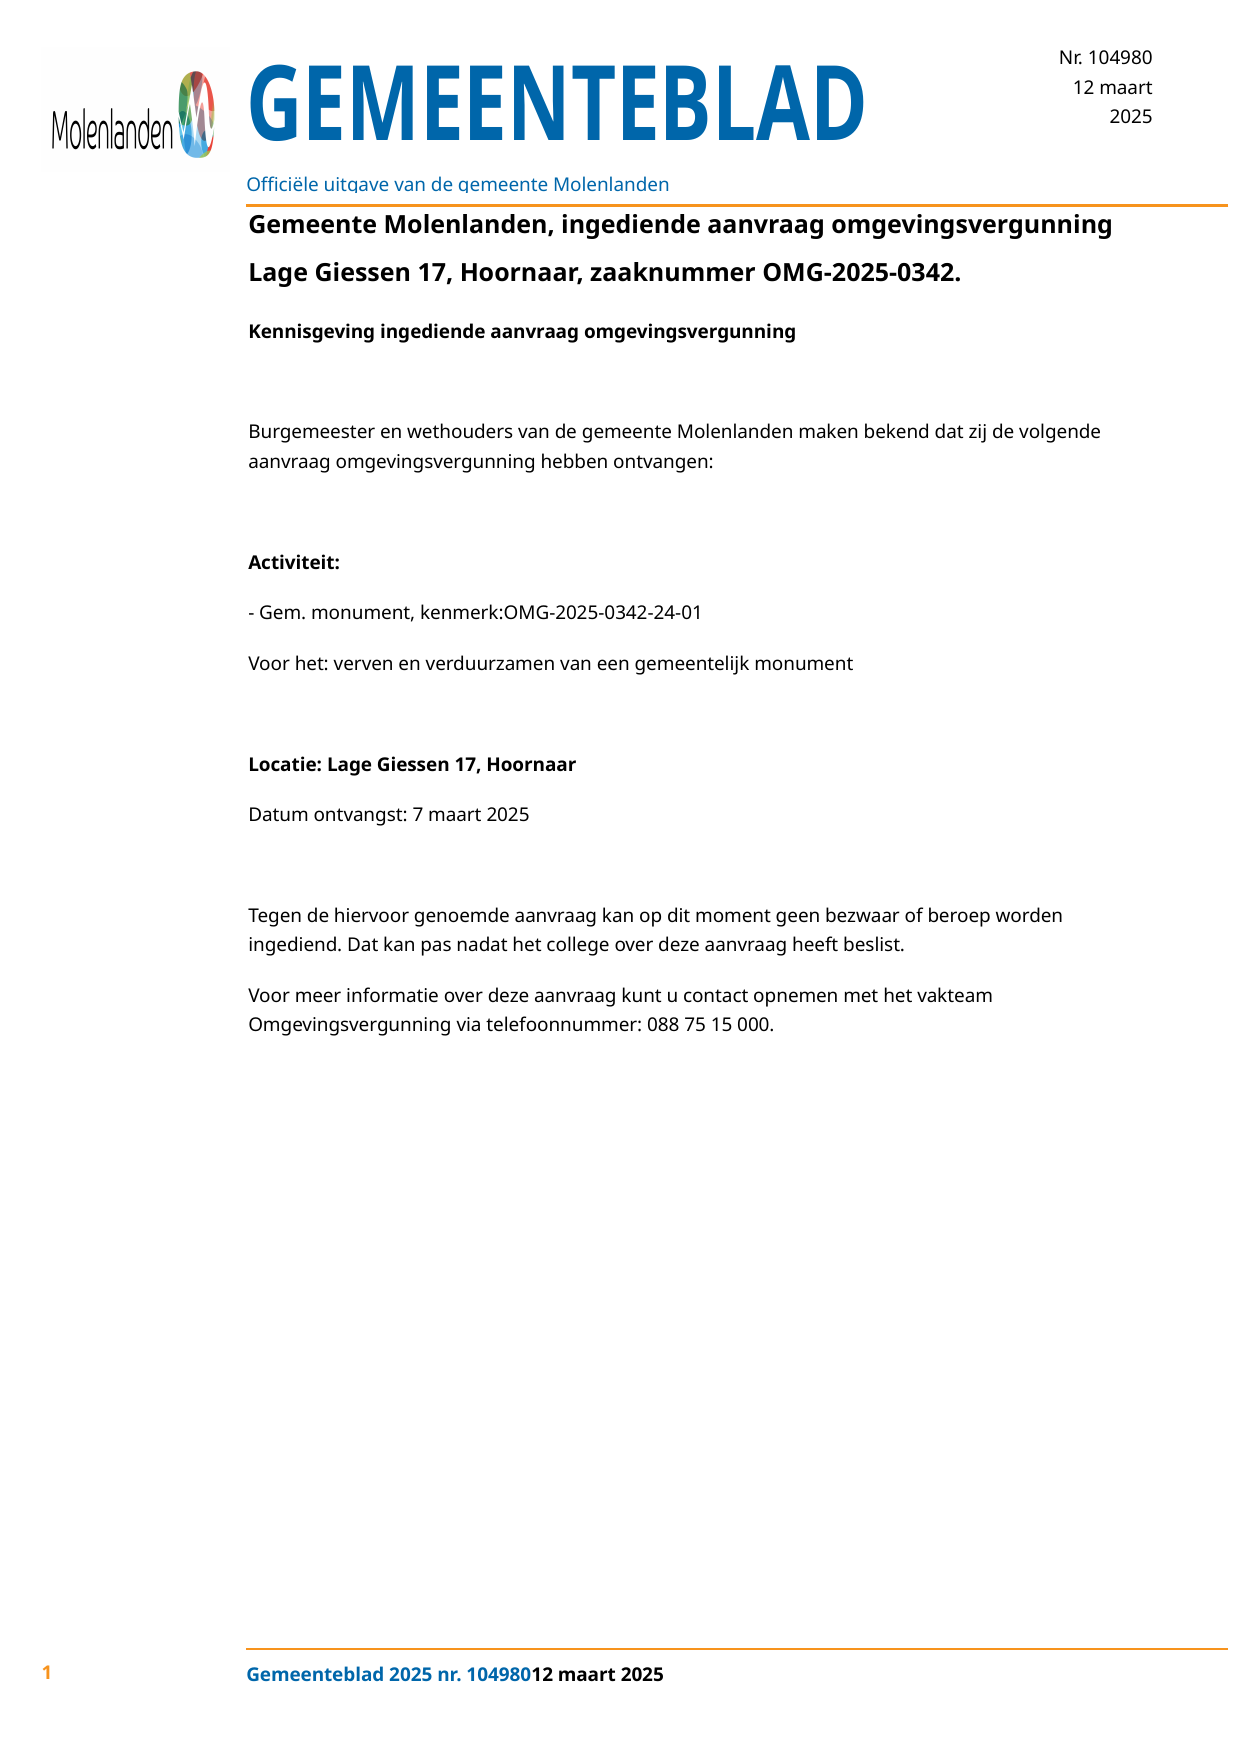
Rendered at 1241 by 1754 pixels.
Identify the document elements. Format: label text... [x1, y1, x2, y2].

text Datum ontvangst: 7 maart 2025 [248, 801, 1152, 827]
text Tegen de hiervoor genoemde aanvraag kan op dit moment geen bezwaar of beroep worden ingediend. Dat kan pas nadat het college over deze aanvraag heeft beslist. [248, 902, 1152, 957]
text Voor het: verven en verduurzamen van een gemeentelijk monument [248, 650, 1152, 676]
text Voor meer informatie over deze aanvraag kunt u contact opnemen met het vakteam Omgevingsvergunning via telefoonnummer: 088 75 15 000. [248, 982, 1152, 1037]
text Kennisgeving ingediende aanvraag omgevingsvergunning [248, 318, 1152, 344]
text Burgemeester en wethouders van de gemeente Molenlanden maken bekend dat zij de volgende aanvraag omgevingsvergunning hebben ontvangen: [248, 419, 1152, 474]
text - Gem. monument, kenmerk:OMG-2025-0342-24-01 [248, 599, 1152, 625]
text Gemeente Molenlanden, ingediende aanvraag omgevingsvergunning Lage Giessen 17, Hoornaar, zaaknummer OMG-2025-0342. [248, 207, 1152, 288]
text Locatie: Lage Giessen 17, Hoornaar [248, 751, 1152, 777]
text Activiteit: [248, 549, 1152, 575]
picture [41, 47, 231, 172]
